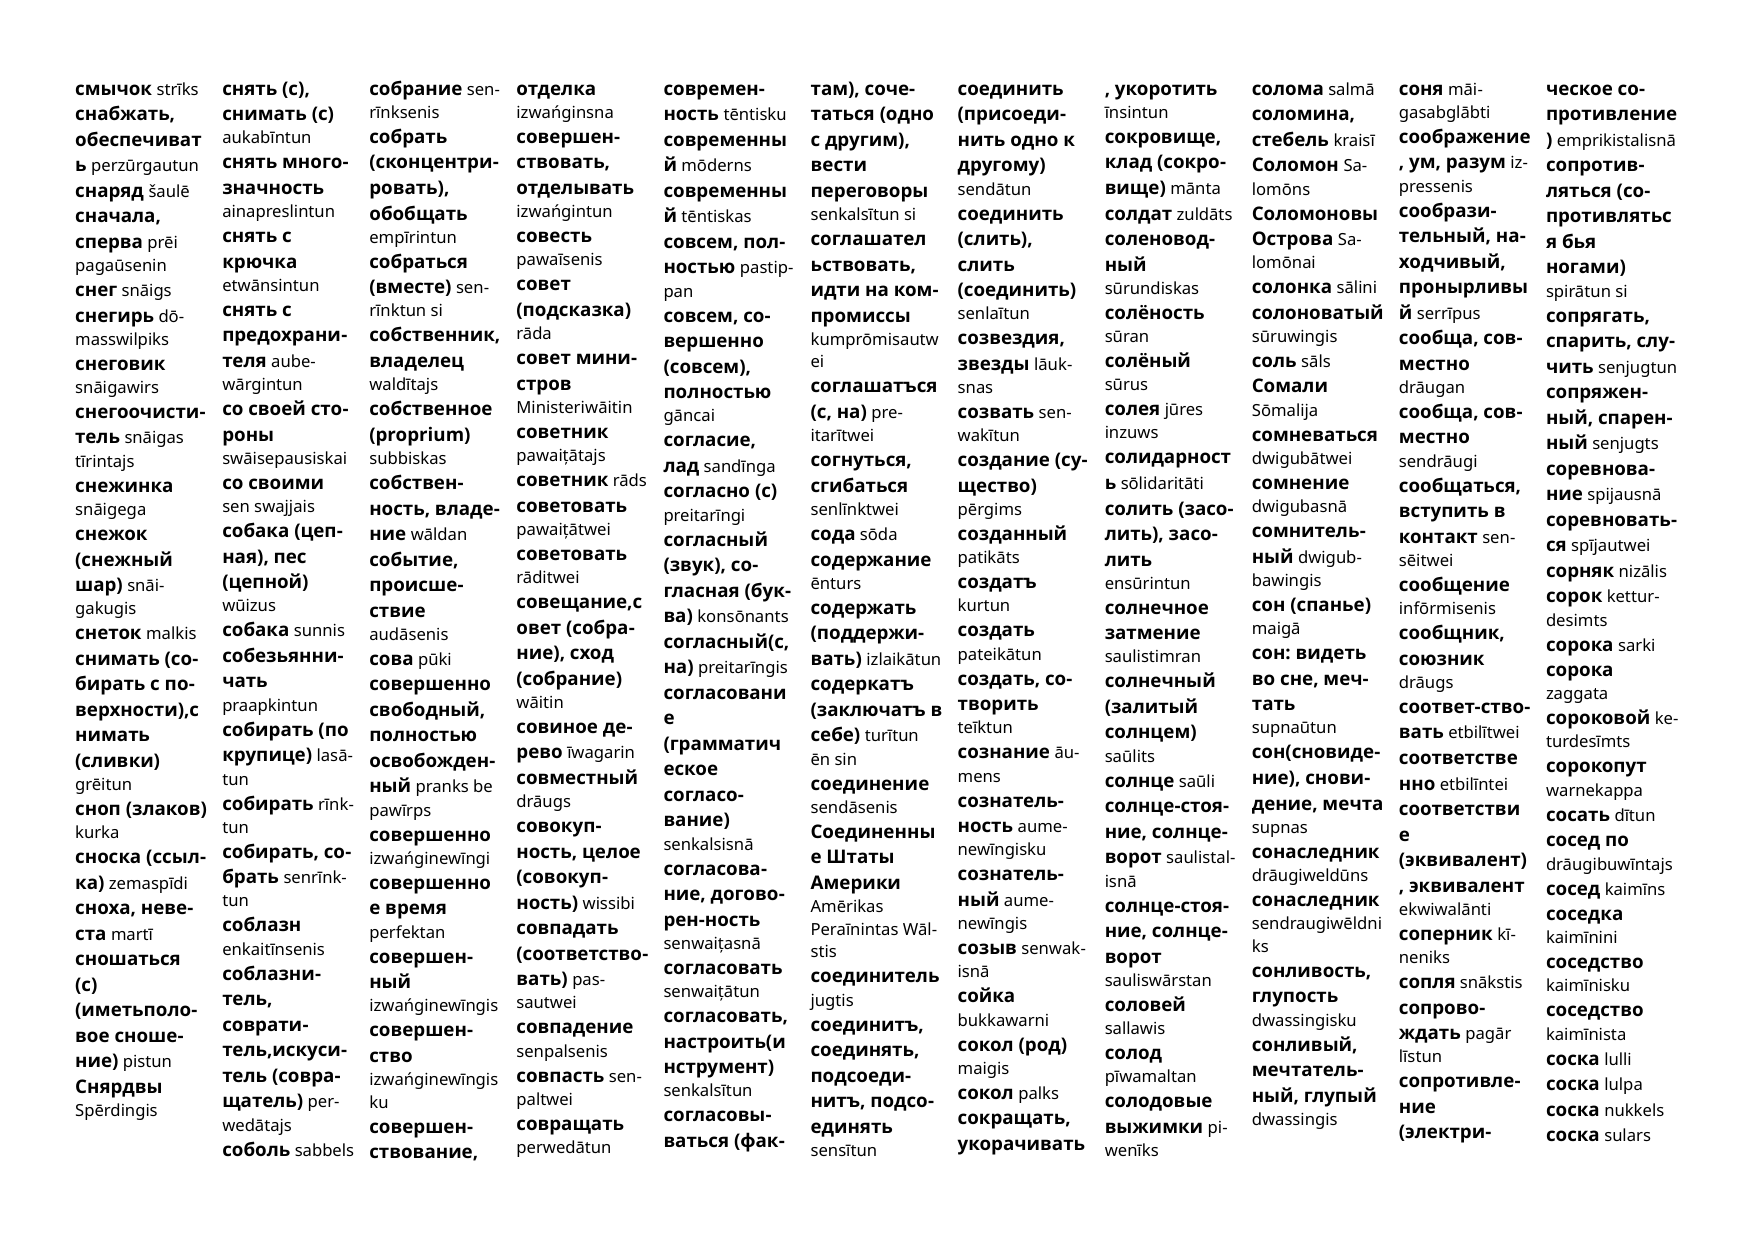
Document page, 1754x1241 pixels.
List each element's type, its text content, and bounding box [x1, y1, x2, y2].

text собака sunnis [222, 617, 354, 642]
text солдат zuldāts [1104, 200, 1237, 225]
text солея jūres inzuws [1104, 396, 1237, 444]
text соглашатель­ствовать, идти на ком­промиссы kumprōmisautwei [810, 225, 942, 373]
text собака (цеп­ная), пес (цепной) wūizus [222, 517, 354, 617]
text сонливость, глупость dwassingisku [1252, 957, 1384, 1031]
text согласно (с) preitarīngi [663, 478, 795, 526]
text соглашатъся (с, на) pre­itarītwei [810, 373, 942, 447]
text созвездия, звезды lāuk­snas [957, 324, 1089, 398]
text соловей sallawis [1104, 991, 1237, 1039]
text сосать dītun [1546, 801, 1678, 827]
text собственное (proprium) sub­biskas [369, 396, 501, 469]
text сообща, сов­местно sendrāugi [1399, 398, 1531, 472]
text снимать (со­бирать с по­верхности),снимать (слив­ки) grēitun [75, 645, 207, 795]
text советовать rāditwei [516, 540, 648, 588]
text сноп (злаков) kurka [75, 795, 207, 844]
text снегоочисти­тель snāigas tīrintajs [75, 398, 207, 472]
text снять (с), сни­мать (с) auk­abīntun [222, 75, 354, 149]
text соответ-ство­вать etbilītwei [1399, 693, 1531, 744]
text снеговик snāi­gawirs [75, 350, 207, 398]
text сокол (pод) maigis [957, 1031, 1089, 1079]
text снять с крюч­ка etwānsintun [222, 222, 354, 296]
text сорок kettur­desimts [1546, 583, 1678, 631]
text сопля snākstis [1399, 968, 1531, 994]
text собирать (по крупице) lasā­tun [222, 716, 354, 790]
text соболь sabbels [222, 1136, 354, 1161]
text согласова­ние, догово­рен-ность sen­waițasnā [663, 855, 795, 954]
text сообщаться, вступить в контакт sen­sēitwei [1399, 472, 1531, 571]
text сонливый, мечтатель­ный, глупый dwassingis [1252, 1031, 1384, 1130]
text соревновать­ся spījautwei [1546, 506, 1678, 557]
text соска lulpa [1546, 1071, 1678, 1096]
text сорокопут warnekappa [1546, 753, 1678, 801]
text соединить (слить), слить (соединить) senlaītun [957, 200, 1089, 324]
text сон(сновиде­ние), снови­дение, мечта supnas [1252, 739, 1384, 838]
text совет (подсказка) rāda [516, 271, 648, 344]
text сон: видеть во сне, меч­тать supnaūtun [1252, 639, 1384, 739]
text сопрово­ждать pagār līs­tun [1399, 994, 1531, 1068]
text современный tēntiskas [663, 177, 795, 228]
text , укоротить īnsintun [1104, 75, 1237, 123]
text согласовы­ваться (фак­ [663, 1102, 795, 1153]
text Снярдвы Spērdingis [75, 1073, 207, 1122]
text солома salmā [1252, 75, 1384, 101]
text советовать pawaițātwei [516, 492, 648, 540]
text совещание,совет (собра­ние), сход (собрание) wāitin [516, 588, 648, 713]
text сосед kaimīns [1546, 875, 1678, 900]
text сорока sarki [1546, 631, 1678, 656]
text сокол palks [957, 1079, 1089, 1105]
text современный mōderns [663, 126, 795, 177]
text совесть pawaīsenis [516, 222, 648, 271]
text сонаследник drāugiweldūns [1252, 838, 1384, 886]
text соска sulars [1546, 1122, 1678, 1147]
text соска lulli [1546, 1045, 1678, 1071]
text Соломоновы Острова Sa­lomōnai [1252, 200, 1384, 273]
text со своими sen swajjais [222, 469, 354, 517]
text содержать (поддержи­вать) izlaikātun [810, 594, 942, 671]
text соблазни­тель, соврати­тель,искуси­тель (совра­щатель) per­wedātajs [222, 960, 354, 1136]
text сороковой ke­turdesīmts [1546, 704, 1678, 753]
text соль sāls [1252, 347, 1384, 373]
text согласие, лад sandīnga [663, 427, 795, 478]
text сорняк nizālis [1546, 557, 1678, 583]
text сознание āu­mens [957, 739, 1089, 787]
text совершен­ный izwańginewīngis [369, 943, 501, 1017]
text совиное де­рево īwagarin [516, 713, 648, 764]
text Соломон Sa­lomōns [1252, 152, 1384, 200]
text собезьянни­чать praapkintun [222, 642, 354, 716]
text сойка bukkawarni [957, 983, 1089, 1031]
text совершен­ствовать, отделывать izwańgintun [516, 123, 648, 222]
text сначала, сперва prēi pa­gaūsenin [75, 203, 207, 276]
text созданный patikāts [957, 520, 1089, 568]
text согласный (звук), со­гласная (бук­ва) konsōnants [663, 526, 795, 628]
text солодовые выжимки pi­wenīks [1104, 1088, 1237, 1161]
text событие, происше­ствие audāsenis [369, 546, 501, 645]
text совокуп­ность, целое (совокуп­ность) wissibi [516, 812, 648, 914]
text сова pūki [369, 645, 501, 671]
text соперник kī­neniks [1399, 920, 1531, 968]
text создание (су­щество) pērgims [957, 447, 1089, 520]
text создатъ kurtun [957, 568, 1089, 617]
text сосед по drāugibuwīntajs [1546, 827, 1678, 875]
text совпадение senpalsenis [516, 1014, 648, 1062]
text солнце-стоя­ние, солнце­ворот saulistal­isnā [1104, 793, 1237, 892]
text солить (засо­лить), засо­лить ensūrintun [1104, 495, 1237, 594]
text снять много­значность ainapreslintun [222, 149, 354, 222]
text совершен­ствование, [369, 1113, 501, 1164]
text соответствие (эквивалент), эквивалент ekwiwalānti [1399, 795, 1531, 920]
text соединение sendāsenis [810, 770, 942, 818]
text солнце-стоя­ние, солнце­ворот sauliswārstan [1104, 892, 1237, 991]
text согласовать, настроить(инструмент) senkalsītun [663, 1002, 795, 1102]
text солёный sūrus [1104, 347, 1237, 396]
text совпадать (соответство­вать) pas­sautwei [516, 914, 648, 1014]
text соседка kaimīnini [1546, 900, 1678, 948]
text собствен­ность, владе­ние wāldan [369, 469, 501, 546]
text содеркатъ (заключатъ в себе) turītun ēn sin [810, 671, 942, 770]
text собственник, владелец waldītajs [369, 322, 501, 396]
text Соединенные Штаты Аме­рики Amērikas Peraīnintas Wāl­stis [810, 818, 942, 963]
text снег snāigs [75, 276, 207, 302]
text ческое со­противление) emprikistalisnā [1546, 75, 1678, 152]
text сопротивле­ние (электри­ [1399, 1068, 1531, 1144]
text соображение, ум, разум iz­pressenis [1399, 123, 1531, 197]
text соломина, стебель kraisī [1252, 101, 1384, 152]
text сообрази­тельный, на­ходчивый, пронырливый serrīpus [1399, 197, 1531, 324]
text созвaть sen­wakītun [957, 398, 1089, 447]
text сопрягать, спарить, слу­чить senjugtun [1546, 302, 1678, 378]
text солнечный (залитый солнцем) saūl­its [1104, 668, 1237, 767]
text сообщение in­fōrmisenis [1399, 571, 1531, 619]
text совет мини­стров Ministeri­wāitin [516, 344, 648, 418]
text соня māi­gasabglābti [1399, 75, 1531, 123]
text собирать rīnk­tun [222, 790, 354, 838]
text соблазн enkaitīnsenis [222, 912, 354, 960]
text создать, со­творить teīktun [957, 665, 1089, 739]
text Сомали Sōmal­ija [1252, 373, 1384, 421]
text согнуться, сгибаться sen­līnktwei [810, 447, 942, 520]
text собирать, со­брать senrīnk­tun [222, 838, 354, 912]
text там), соче­таться (одно с другим), ве­сти перегово­ры senkalsītun si [810, 75, 942, 225]
text собрать (сконцентри­ровать), обоб­щать empīrintun [369, 123, 501, 248]
text собрание sen­rīnksenis [369, 75, 501, 123]
text собраться (вместе) sen­rīnktun si [369, 248, 501, 322]
text сноха, неве­ста martī [75, 895, 207, 946]
text снабжать, обеспечивать perzūrgautun [75, 101, 207, 177]
text сонаследник sendraugiwēldniks [1252, 886, 1384, 957]
text совершен­ство izwańginewīngisku [369, 1017, 501, 1113]
text совсем, пол­ностью pastip­pan [663, 228, 795, 302]
text сорока zaggata [1546, 656, 1678, 704]
text снаряд šaulē [75, 177, 207, 203]
text современ­ность tēntisku [663, 75, 795, 126]
text соседство kaimīnista [1546, 997, 1678, 1045]
text сношаться (с) (иметьполо­вое сноше­ние) pistun [75, 946, 207, 1073]
text солнечное затмение saulistimran [1104, 594, 1237, 668]
text совращать perwedātun [516, 1110, 648, 1158]
text со своей сто­роны swāisepau­siskai [222, 396, 354, 469]
text советник pawaițātajs [516, 418, 648, 466]
text соединитъ, соединять, подсоеди­нитъ, подсо­единять sensī­tun [810, 1011, 942, 1161]
text совместный drāugs [516, 764, 648, 812]
text сноска (ссыл­ка) zemaspīdi [75, 844, 207, 895]
text солод pīwamal­tan [1104, 1039, 1237, 1088]
text содержание ēnturs [810, 546, 942, 594]
text солёность sūran [1104, 299, 1237, 347]
text соседство kaimīnisku [1546, 948, 1678, 997]
text солидарность sōlidaritāti [1104, 444, 1237, 495]
text солнце saūli [1104, 767, 1237, 793]
text соревнова­ние spijausnā [1546, 455, 1678, 506]
text снежинка snāigega [75, 472, 207, 520]
text сообщник, союзник drāugs [1399, 619, 1531, 693]
text соответствен­но etbilīntei [1399, 744, 1531, 795]
text сомневаться dwigubātwei [1252, 421, 1384, 469]
text снять с предохрани­теля aube­wārgintun [222, 296, 354, 396]
text совершенно свободный, полностью освобожден­ный pranks be pawīrps [369, 671, 501, 821]
text сознатель­ный aume­newīngis [957, 861, 1089, 934]
text сопротив­ляться (со­противляться бья ногами) spirātun si [1546, 152, 1678, 302]
text сомнитель­ный dwigub­bawingis [1252, 517, 1384, 591]
text солоноватый sūruwingis [1252, 299, 1384, 347]
text согласный(с, на) preitarīngis [663, 628, 795, 679]
text совсем, со­вершенно (совсем), пол­ностью gāncai [663, 302, 795, 427]
text сознатель­ность aume­newīngisku [957, 787, 1089, 861]
text отделка izwań­ginsna [516, 75, 648, 123]
text сон (спанье) maigā [1252, 591, 1384, 639]
text согласовать senwaițātun [663, 954, 795, 1002]
text солонка sālini [1252, 273, 1384, 299]
text совпасть sen­paltwei [516, 1062, 648, 1110]
text смычок strīks [75, 75, 207, 101]
text соска nukkels [1546, 1096, 1678, 1122]
text сопряжен­ный, спарен­ный senjugts [1546, 378, 1678, 455]
text совершенно izwańginewīngi [369, 821, 501, 869]
text снеток malkis [75, 619, 207, 645]
text созыв senwak­isnā [957, 934, 1089, 983]
text советник rāds [516, 466, 648, 492]
text сокровище, клад (сокро­вище) mānta [1104, 123, 1237, 200]
text сокращать, укорачивать [957, 1105, 1089, 1156]
text соединитель jugtis [810, 963, 942, 1011]
text соединить (присоеди­нить одно к другому) sendātun [957, 75, 1089, 200]
text снежок (снежный шар) snāi­gakugis [75, 520, 207, 619]
text сода sōda [810, 520, 942, 546]
text согласование (грамматиче­ское согласо­вание) senkalsisnā [663, 679, 795, 855]
text сомнение dwigubasnā [1252, 469, 1384, 517]
text сообща, сов­местно drāugan [1399, 324, 1531, 398]
text соленовод­ный sūrundiskas [1104, 225, 1237, 299]
text создать pateikātun [957, 617, 1089, 665]
text совершенное время perfektan [369, 869, 501, 943]
text снегирь dō­masswilpiks [75, 302, 207, 350]
